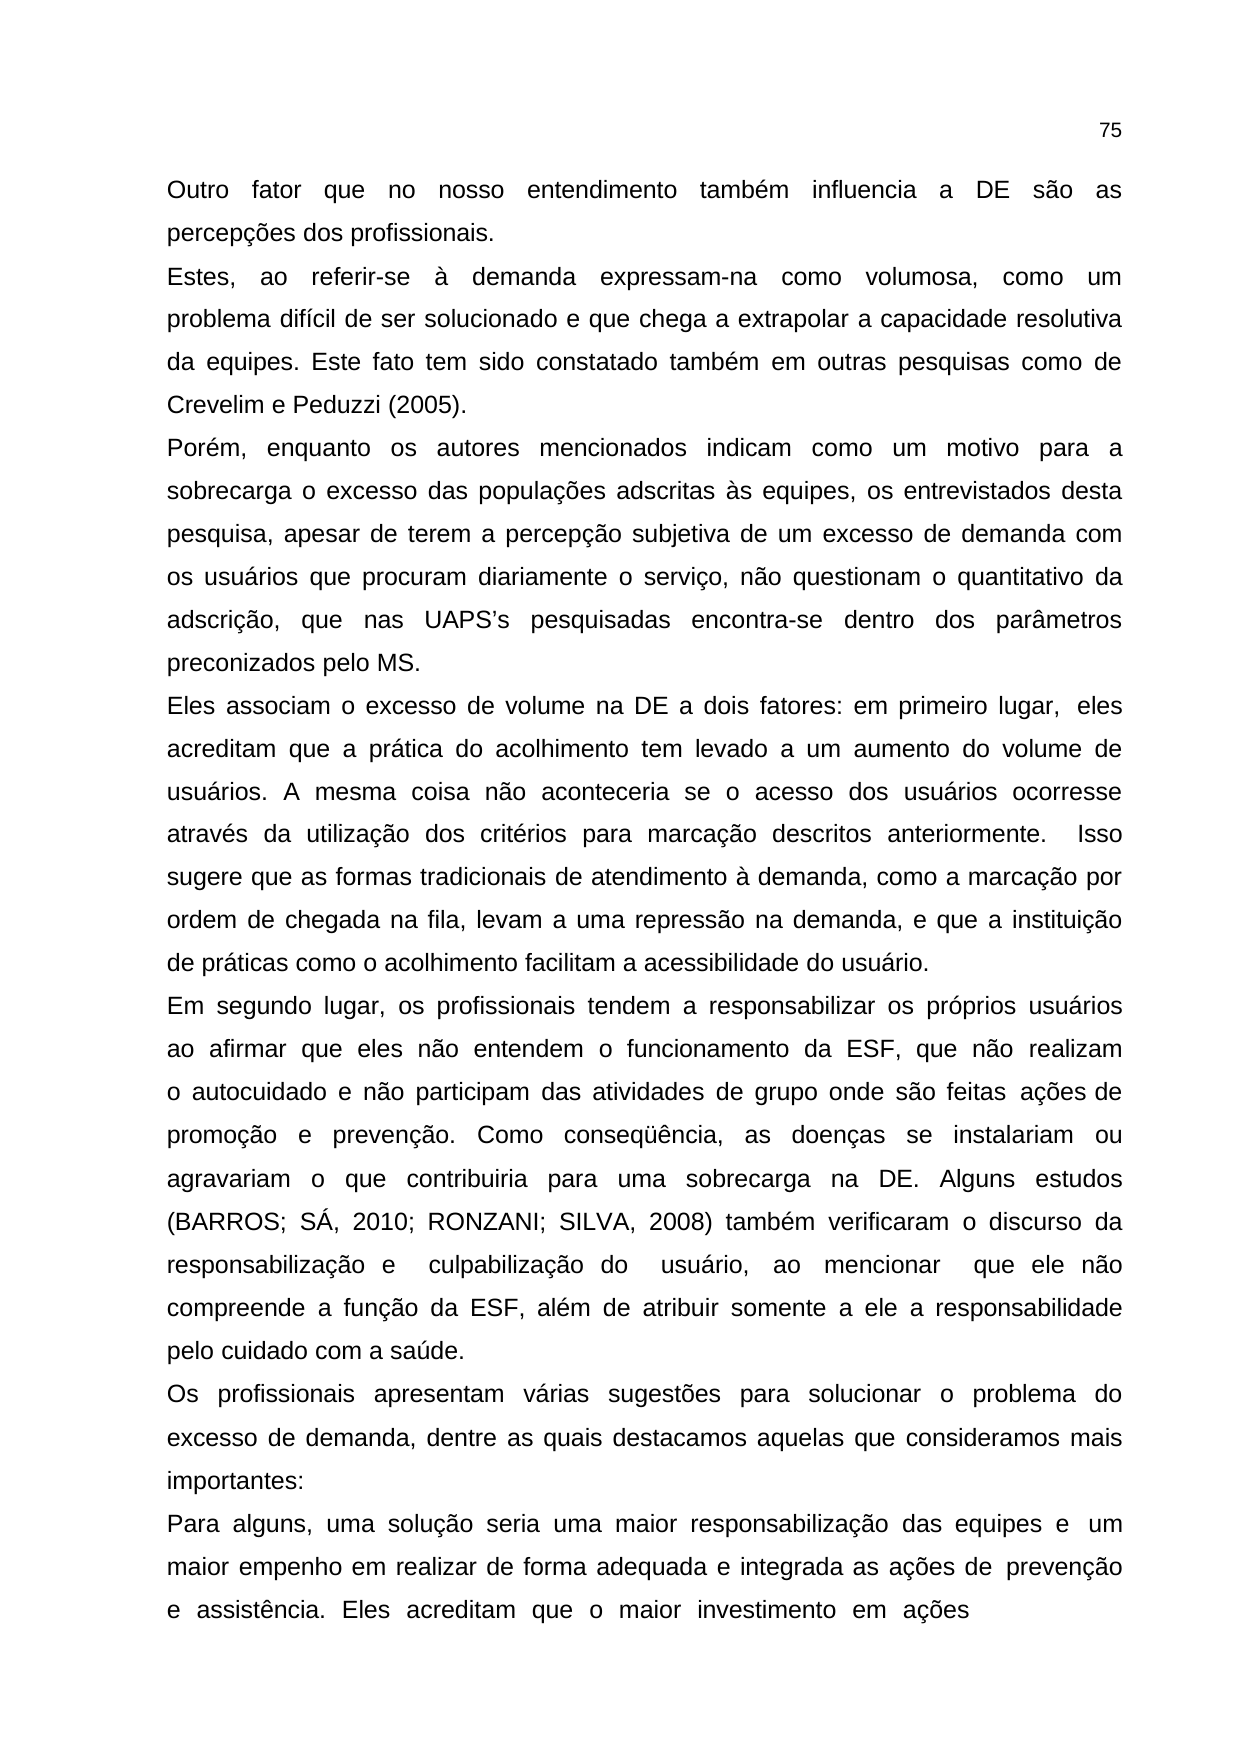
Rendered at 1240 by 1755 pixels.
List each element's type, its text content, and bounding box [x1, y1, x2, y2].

text Outro fator que no nosso entendimento também influencia a DE são as percepções dos profissionais. [167, 175, 1123, 247]
text Estes, ao referir-se à demanda expressam-na como volumosa, como um problema difícil de ser solucionado e que chega a extrapolar a capacidade resolutiva da equipes. Este fato tem sido constatado também em outras pesquisas como de Crevelim e Peduzzi (2005). [167, 262, 1123, 419]
text Para alguns, uma solução seria uma maior responsabilização das equipes e um maior empenho em realizar de forma adequada e integrada as ações de prevenção e assistência. Eles acreditam que o maior investimento em ações [167, 1509, 1123, 1624]
text Os profissionais apresentam várias sugestões para solucionar o problema do excesso de demanda, dentre as quais destacamos aquelas que consideramos mais importantes: [167, 1379, 1123, 1494]
text Porém, enquanto os autores mencionados indicam como um motivo para a sobrecarga o excesso das populações adscritas às equipes, os entrevistados desta pesquisa, apesar de terem a percepção subjetiva de um excesso de demanda com os usuários que procuram diariamente o serviço, não questionam o quantitativo da adscrição, que nas UAPS’s pesquisadas encontra-se dentro dos parâmetros preconizados pelo MS. [167, 433, 1123, 676]
text Eles associam o excesso de volume na DE a dois fatores: em primeiro lugar, eles acreditam que a prática do acolhimento tem levado a um aumento do volume de usuários. A mesma coisa não aconteceria se o acesso dos usuários ocorresse através da utilização dos critérios para marcação descritos anteriormente. Isso sugere que as formas tradicionais de atendimento à demanda, como a marcação por ordem de chegada na fila, levam a uma repressão na demanda, e que a instituição de práticas como o acolhimento facilitam a acessibilidade do usuário. [167, 691, 1123, 976]
text Em segundo lugar, os profissionais tendem a responsabilizar os próprios usuários ao afirmar que eles não entendem o funcionamento da ESF, que não realizam o autocuidado e não participam das atividades de grupo onde são feitas ações de promoção e prevenção. Como conseqüência, as doenças se instalariam ou agravariam o que contribuiria para uma sobrecarga na DE. Alguns estudos (BARROS; SÁ, 2010; RONZANI; SILVA, 2008) também verificaram o discurso da responsabilização e culpabilização do usuário, ao mencionar que ele não compreende a função da ESF, além de atribuir somente a ele a responsabilidade pelo cuidado com a saúde. [167, 991, 1123, 1365]
